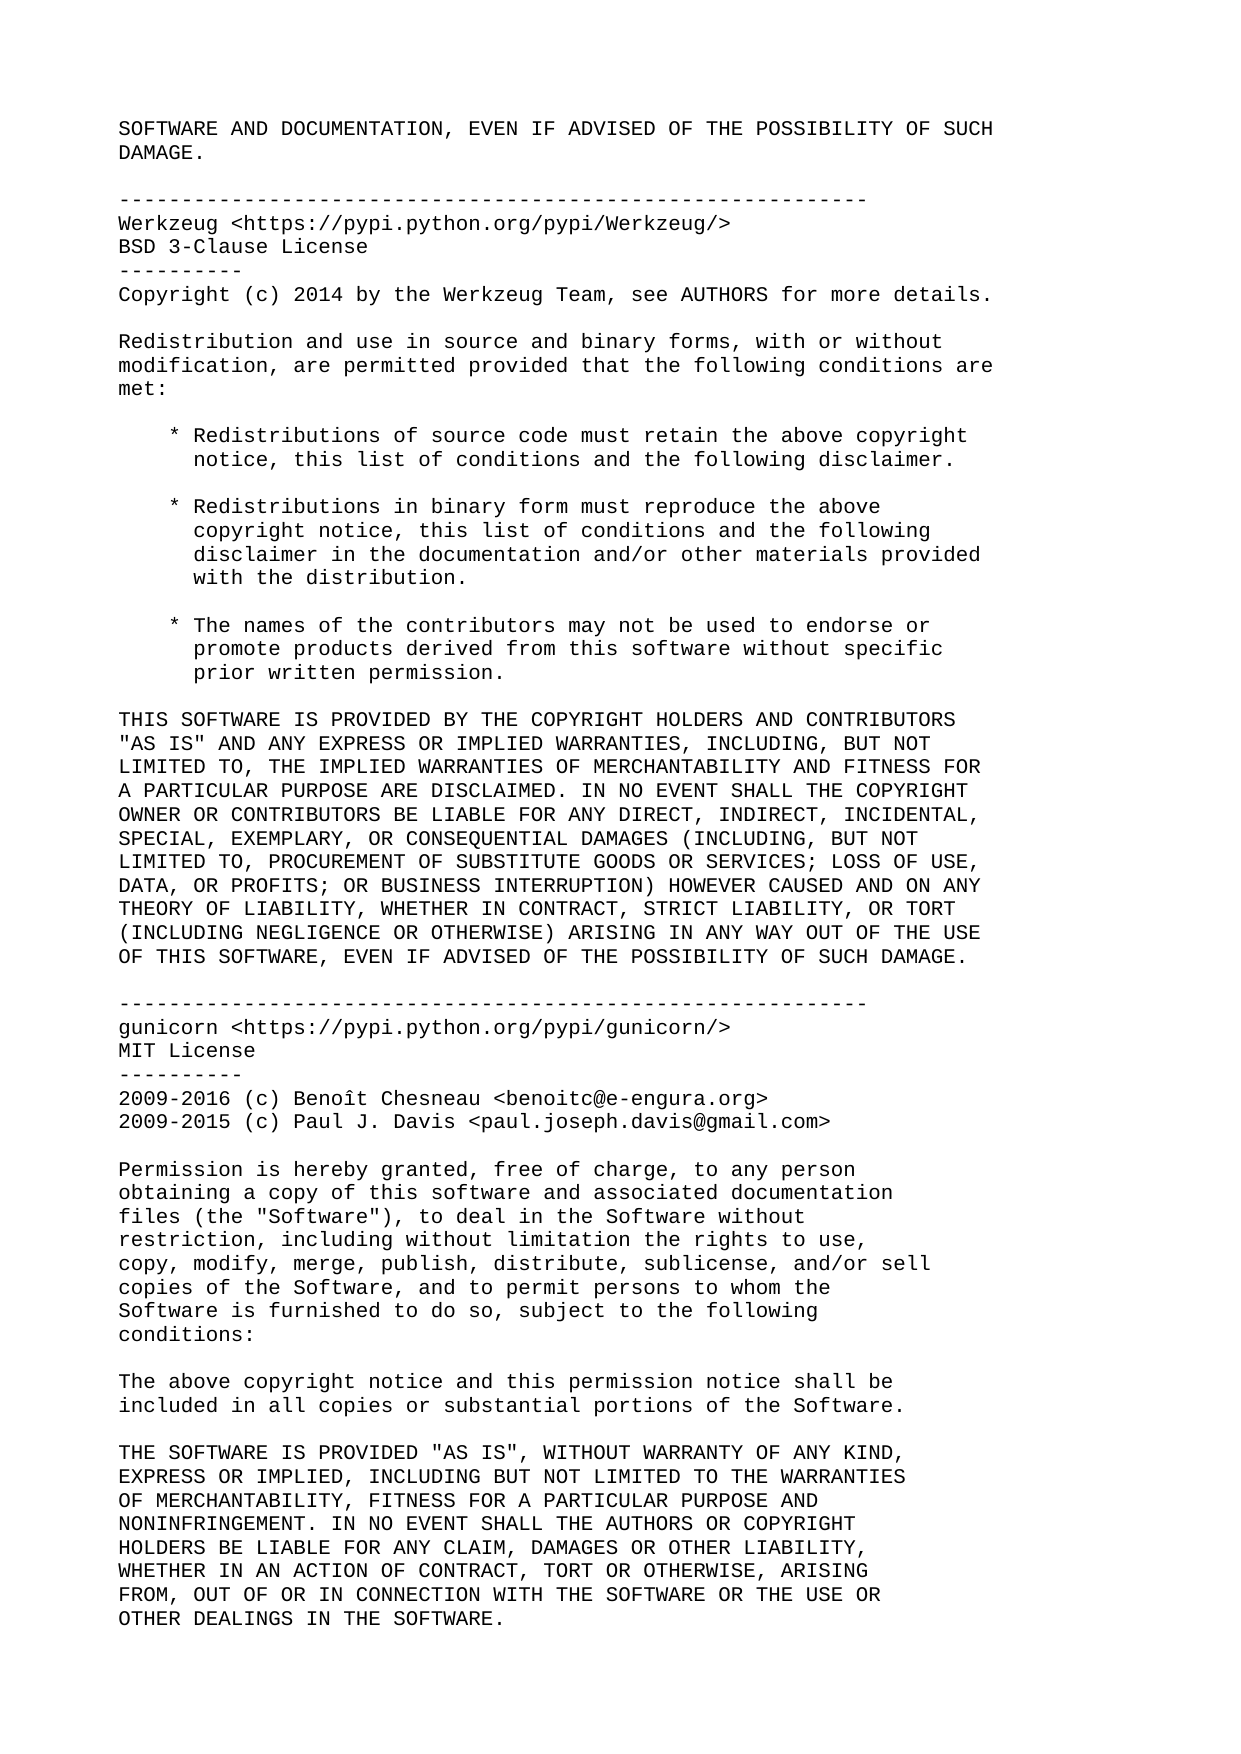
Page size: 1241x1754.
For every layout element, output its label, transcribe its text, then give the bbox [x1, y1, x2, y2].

text OTHER DEALINGS IN THE SOFTWARE. [118, 1608, 1122, 1631]
text Copyright (c) 2014 by the Werkzeug Team, see AUTHORS for more details. [118, 284, 1122, 307]
text A PARTICULAR PURPOSE ARE DISCLAIMED. IN NO EVENT SHALL THE COPYRIGHT [118, 780, 1122, 804]
text HOLDERS BE LIABLE FOR ANY CLAIM, DAMAGES OR OTHER LIABILITY, [118, 1537, 1122, 1561]
text SOFTWARE AND DOCUMENTATION, EVEN IF ADVISED OF THE POSSIBILITY OF SUCH [118, 118, 1122, 142]
text NONINFRINGEMENT. IN NO EVENT SHALL THE AUTHORS OR COPYRIGHT [118, 1513, 1122, 1537]
text EXPRESS OR IMPLIED, INCLUDING BUT NOT LIMITED TO THE WARRANTIES [118, 1466, 1122, 1489]
text ------------------------------------------------------------ [118, 993, 1122, 1017]
text prior written permission. [118, 662, 1122, 686]
text Redistribution and use in source and binary forms, with or without [118, 331, 1122, 354]
text copies of the Software, and to permit persons to whom the [118, 1277, 1122, 1300]
text OF THIS SOFTWARE, EVEN IF ADVISED OF THE POSSIBILITY OF SUCH DAMAGE. [118, 946, 1122, 969]
text Software is furnished to do so, subject to the following [118, 1300, 1122, 1324]
text (INCLUDING NEGLIGENCE OR OTHERWISE) ARISING IN ANY WAY OUT OF THE USE [118, 922, 1122, 946]
text BSD 3-Clause License [118, 236, 1122, 260]
text LIMITED TO, PROCUREMENT OF SUBSTITUTE GOODS OR SERVICES; LOSS OF USE, [118, 851, 1122, 875]
text included in all copies or substantial portions of the Software. [118, 1395, 1122, 1419]
text modification, are permitted provided that the following conditions are [118, 354, 1122, 378]
text 2009-2015 (c) Paul J. Davis <paul.joseph.davis@gmail.com> [118, 1111, 1122, 1135]
text gunicorn <https://pypi.python.org/pypi/gunicorn/> [118, 1017, 1122, 1040]
text restriction, including without limitation the rights to use, [118, 1229, 1122, 1253]
text OWNER OR CONTRIBUTORS BE LIABLE FOR ANY DIRECT, INDIRECT, INCIDENTAL, [118, 804, 1122, 827]
text SPECIAL, EXEMPLARY, OR CONSEQUENTIAL DAMAGES (INCLUDING, BUT NOT [118, 827, 1122, 851]
text FROM, OUT OF OR IN CONNECTION WITH THE SOFTWARE OR THE USE OR [118, 1584, 1122, 1608]
text Permission is hereby granted, free of charge, to any person [118, 1158, 1122, 1182]
text copyright notice, this list of conditions and the following [118, 520, 1122, 544]
text * Redistributions of source code must retain the above copyright [118, 426, 1122, 449]
text LIMITED TO, THE IMPLIED WARRANTIES OF MERCHANTABILITY AND FITNESS FOR [118, 757, 1122, 780]
text ------------------------------------------------------------ [118, 189, 1122, 213]
text The above copyright notice and this permission notice shall be [118, 1371, 1122, 1395]
text promote products derived from this software without specific [118, 638, 1122, 662]
text conditions: [118, 1324, 1122, 1348]
text notice, this list of conditions and the following disclaimer. [118, 449, 1122, 473]
text THIS SOFTWARE IS PROVIDED BY THE COPYRIGHT HOLDERS AND CONTRIBUTORS [118, 709, 1122, 733]
text DAMAGE. [118, 142, 1122, 165]
text ---------- [118, 1064, 1122, 1088]
text Werkzeug <https://pypi.python.org/pypi/Werkzeug/> [118, 213, 1122, 236]
text MIT License [118, 1040, 1122, 1064]
text obtaining a copy of this software and associated documentation [118, 1182, 1122, 1206]
text THE SOFTWARE IS PROVIDED "AS IS", WITHOUT WARRANTY OF ANY KIND, [118, 1442, 1122, 1466]
text THEORY OF LIABILITY, WHETHER IN CONTRACT, STRICT LIABILITY, OR TORT [118, 898, 1122, 922]
text OF MERCHANTABILITY, FITNESS FOR A PARTICULAR PURPOSE AND [118, 1489, 1122, 1513]
text ---------- [118, 260, 1122, 284]
text * Redistributions in binary form must reproduce the above [118, 496, 1122, 520]
text * The names of the contributors may not be used to endorse or [118, 615, 1122, 638]
text WHETHER IN AN ACTION OF CONTRACT, TORT OR OTHERWISE, ARISING [118, 1561, 1122, 1584]
text files (the "Software"), to deal in the Software without [118, 1206, 1122, 1229]
text copy, modify, merge, publish, distribute, sublicense, and/or sell [118, 1253, 1122, 1277]
text 2009-2016 (c) Benoît Chesneau <benoitc@e-engura.org> [118, 1088, 1122, 1111]
text with the distribution. [118, 567, 1122, 591]
text met: [118, 378, 1122, 402]
text DATA, OR PROFITS; OR BUSINESS INTERRUPTION) HOWEVER CAUSED AND ON ANY [118, 875, 1122, 898]
text disclaimer in the documentation and/or other materials provided [118, 544, 1122, 567]
text "AS IS" AND ANY EXPRESS OR IMPLIED WARRANTIES, INCLUDING, BUT NOT [118, 733, 1122, 757]
